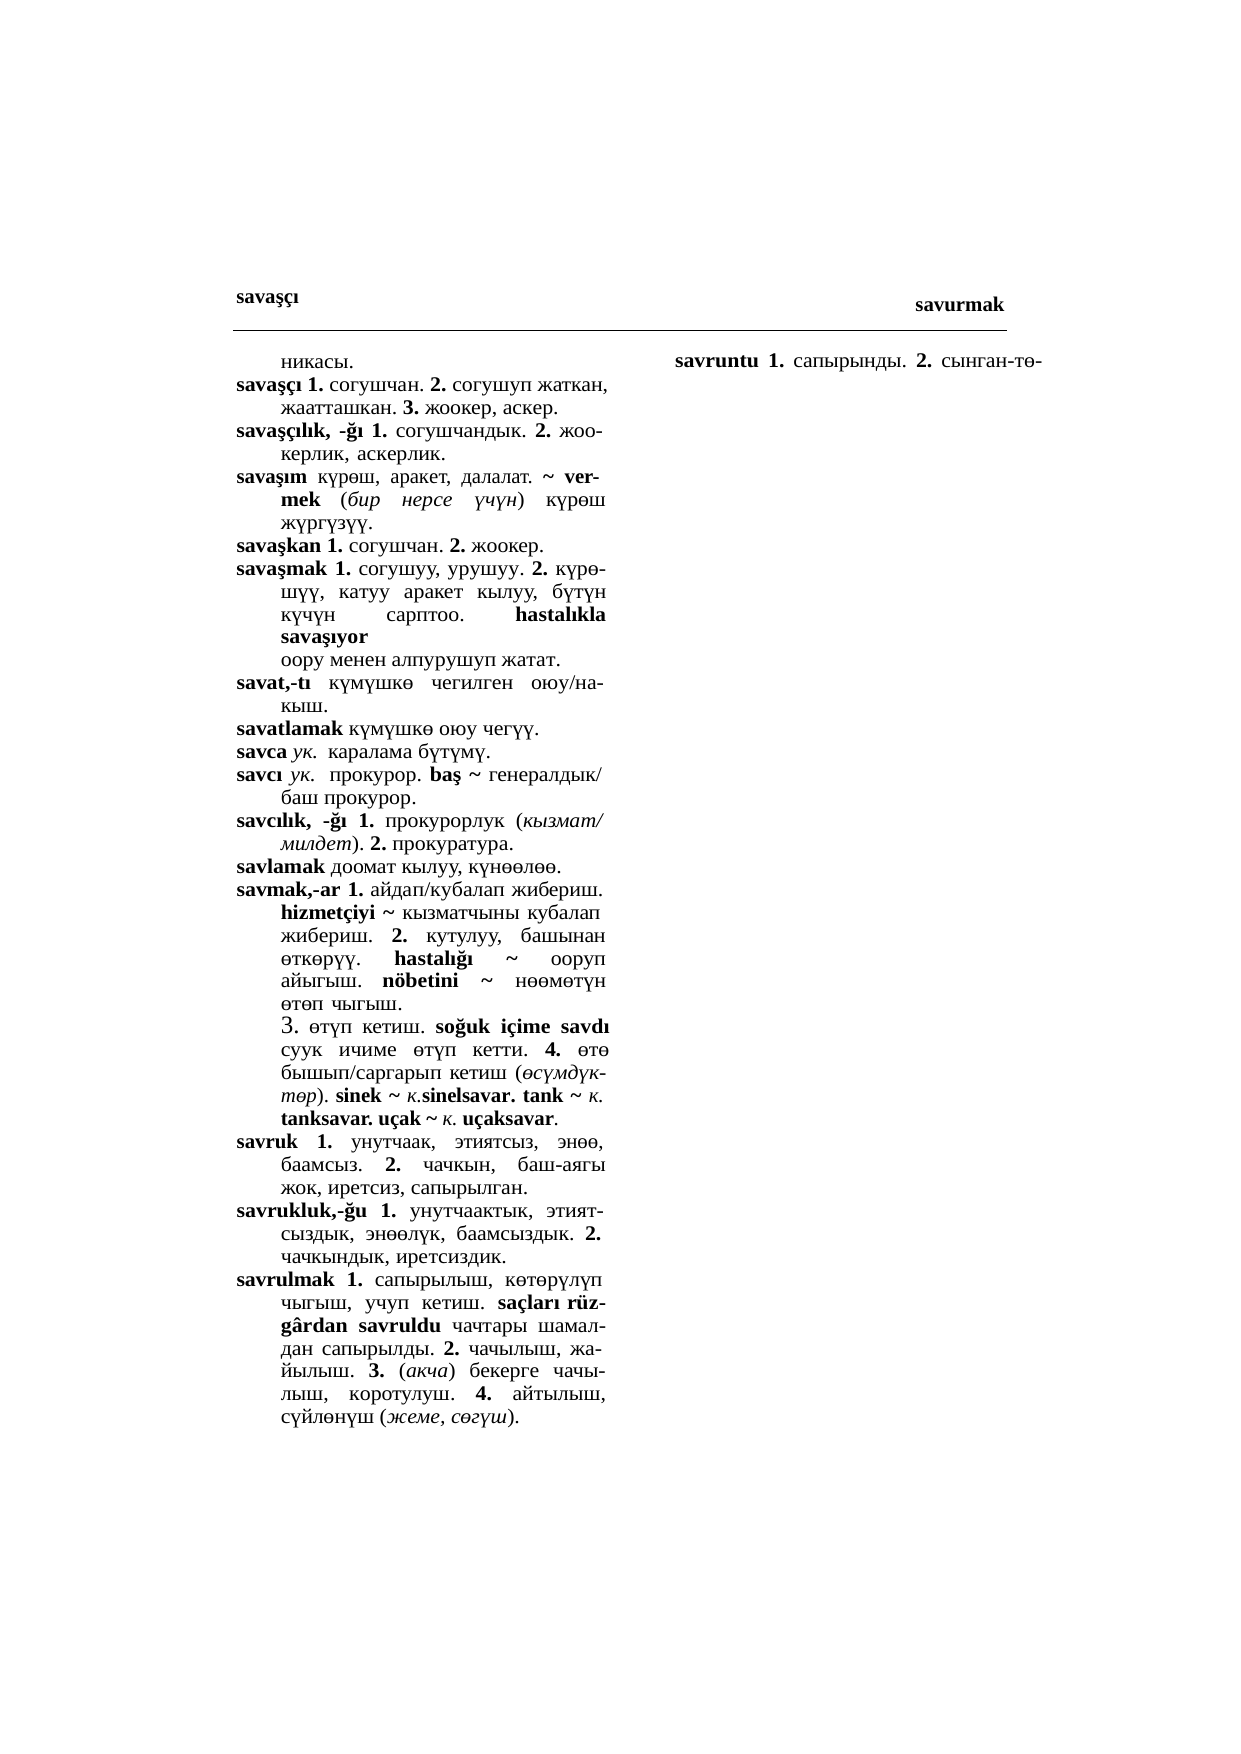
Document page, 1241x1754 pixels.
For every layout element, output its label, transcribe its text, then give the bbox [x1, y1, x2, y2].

text чыгыш, учуп кетиш. saçları rüz- gârdan savruldu чачтары шамал- дан сапырылды. 2. чачылыш, жа- [281, 1291, 606, 1359]
text savaşçılık, -ğı 1. согушчандык. 2. жоо- керлик, аскерлик. [236, 419, 609, 465]
text savrulmak 1. сапырылыш, көтөрүлүп [236, 1268, 609, 1291]
text йылыш. 3. (акча) бекерге чачы- лыш, коротулуш. 4. айтылыш, сүйлөнүш (жеме, сөгүш). [281, 1359, 606, 1428]
text savaşkan 1. согушчан. 2. жоокер. [236, 534, 606, 557]
text savaşçı [236, 284, 299, 308]
text savaşım күрөш, аракет, далалат. ~ ver- [236, 465, 606, 488]
text savaşmak 1. согушуу, урушуу. 2. күрө- шүү, катуу аракет кылуу, бүтүн күчүн сарптоо. hastalıkla savaşıyor [236, 557, 606, 648]
text savlamak доомат кылуу, күнөөлөө. [236, 855, 606, 878]
text savaşçı 1. согушчан. 2. согушуп жаткан, жаатташкан. 3. жоокер, аскер. [236, 373, 609, 419]
text savcı ук. прокурор. baş ~ генералдык/ [236, 763, 606, 786]
text никасы. [281, 349, 355, 373]
text savruntu 1. сапырынды. 2. сынган-тө- [675, 349, 1065, 372]
text баамсыз. 2. чачкын, баш-аягы жок, иретсиз, сапырылган. [281, 1153, 606, 1199]
text tanksavar. uçak ~ к. uçaksavar. savruk 1. унутчаак, этиятсыз, энөө, [236, 1107, 609, 1153]
text savatlamak күмүшкө оюу чегүү. [236, 717, 609, 740]
text savca ук. каралама бүтүмү. [236, 740, 609, 763]
text savrukluk,-ğu 1. унутчаактык, этият- [236, 1199, 609, 1222]
text сыздык, энөөлүк, баамсыздык. 2. [281, 1222, 606, 1245]
text оору менен алпурушуп жатат. [281, 648, 561, 671]
text savcılık, -ğı 1. прокурорлук (кызмат/ [236, 809, 606, 832]
text милдет). 2. прокуратура. [281, 832, 515, 855]
text жибериш. 2. кутулуу, башынан өткөрүү. hastalığı ~ ооруп айыгыш. nöbetini ~ нөөмөтүн өтөп чыгыш. [281, 924, 606, 1015]
text чачкындык, иретсиздик. [281, 1245, 509, 1268]
text hizmetçiyi ~ кызматчыны кубалап [281, 901, 606, 924]
text savmak,-ar 1. айдап/кубалап жибериш. [236, 878, 606, 901]
text savat,-tı күмүшкө чегилген оюу/на- кыш. [236, 671, 609, 717]
text mek (бир нерсе үчүн) күрөш жүргүзүү. [281, 488, 606, 534]
text savurmak [915, 292, 1065, 316]
list өтүп кетиш. soğuk içime savdı суук ичиме өтүп кетти. 4. өтө бышып/саргарып кетиш (өсүмдүк- [281, 1016, 609, 1084]
text төр). sinek ~ к.sinelsavar. tank ~ к. [281, 1084, 606, 1107]
text баш прокурор. [281, 786, 417, 809]
